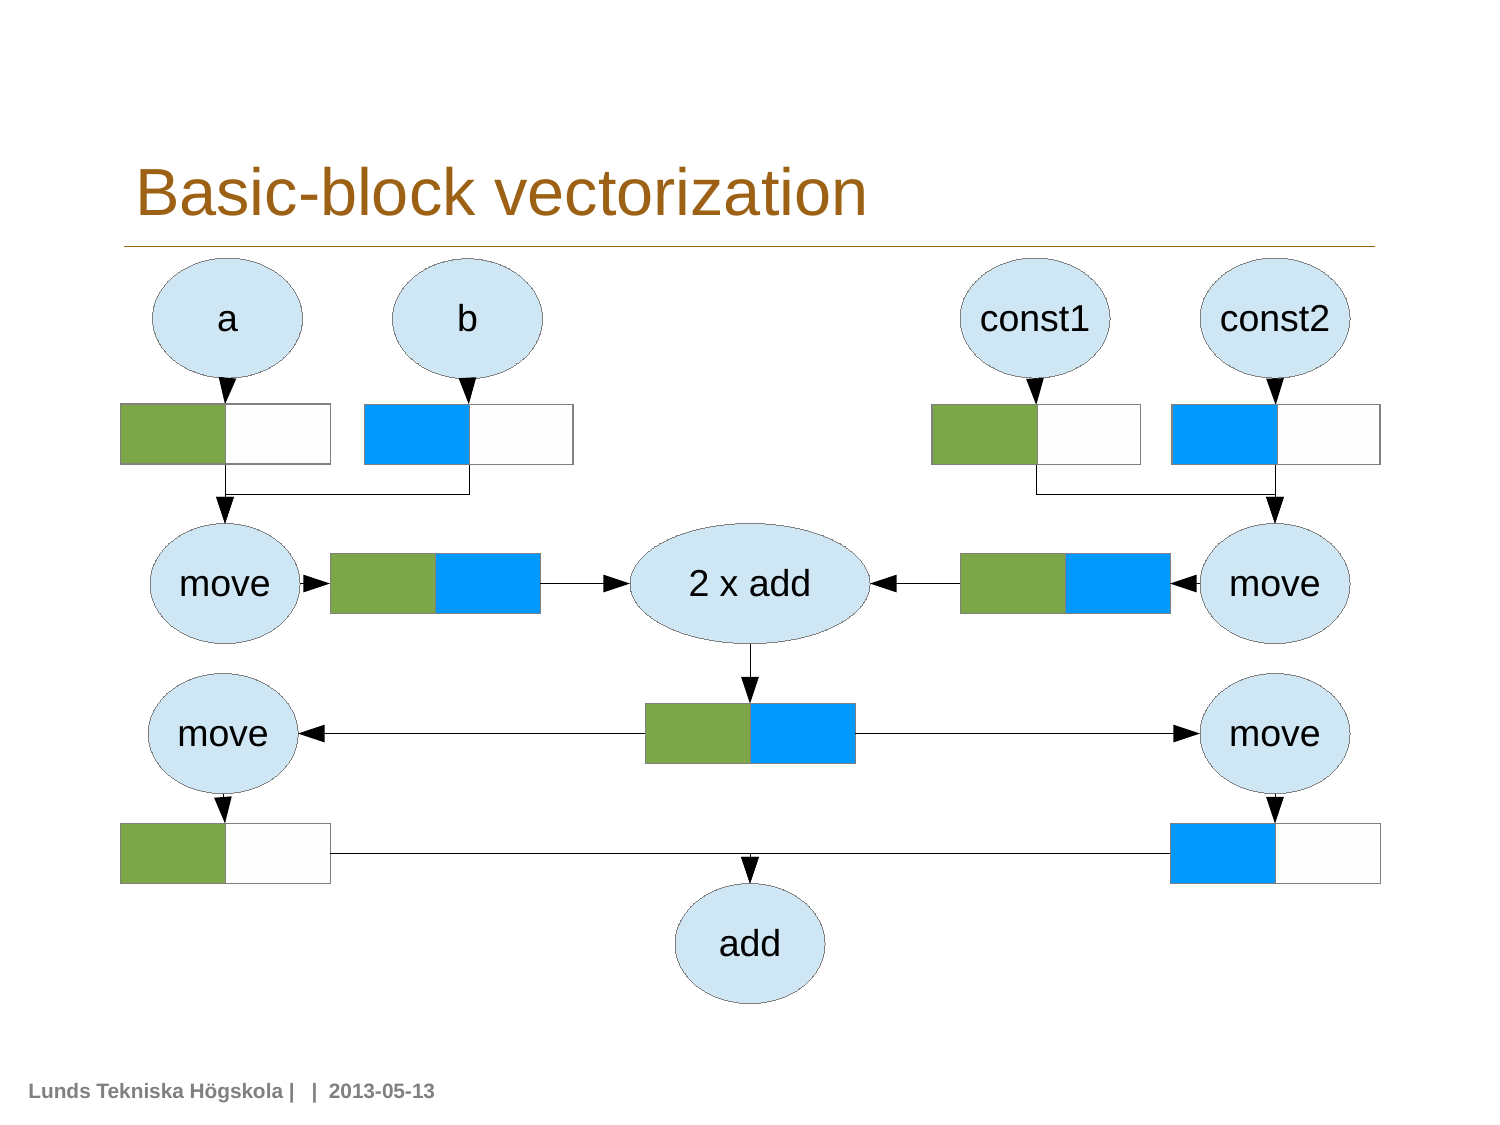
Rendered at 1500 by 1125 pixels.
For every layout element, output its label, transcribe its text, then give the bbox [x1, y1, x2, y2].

text_box [120, 823, 331, 884]
text_box move [148, 673, 299, 794]
text_box const1 [960, 258, 1111, 378]
title Basic-block vectorization [120, 120, 1500, 258]
text_box [330, 553, 541, 614]
text_box 2 x add [630, 523, 871, 644]
text_box b [392, 258, 543, 379]
text_box move [150, 523, 301, 644]
text_box [1171, 404, 1381, 465]
text_box move [1200, 673, 1351, 794]
text_box a [152, 258, 303, 378]
text_box [364, 404, 574, 465]
text_box const2 [1200, 258, 1351, 378]
text_box [120, 403, 331, 465]
text_box [645, 703, 856, 764]
text_box [1170, 823, 1381, 884]
text_box [931, 404, 1141, 465]
text_box [960, 553, 1171, 614]
text_box move [1200, 523, 1351, 644]
text_box add [675, 883, 826, 1004]
